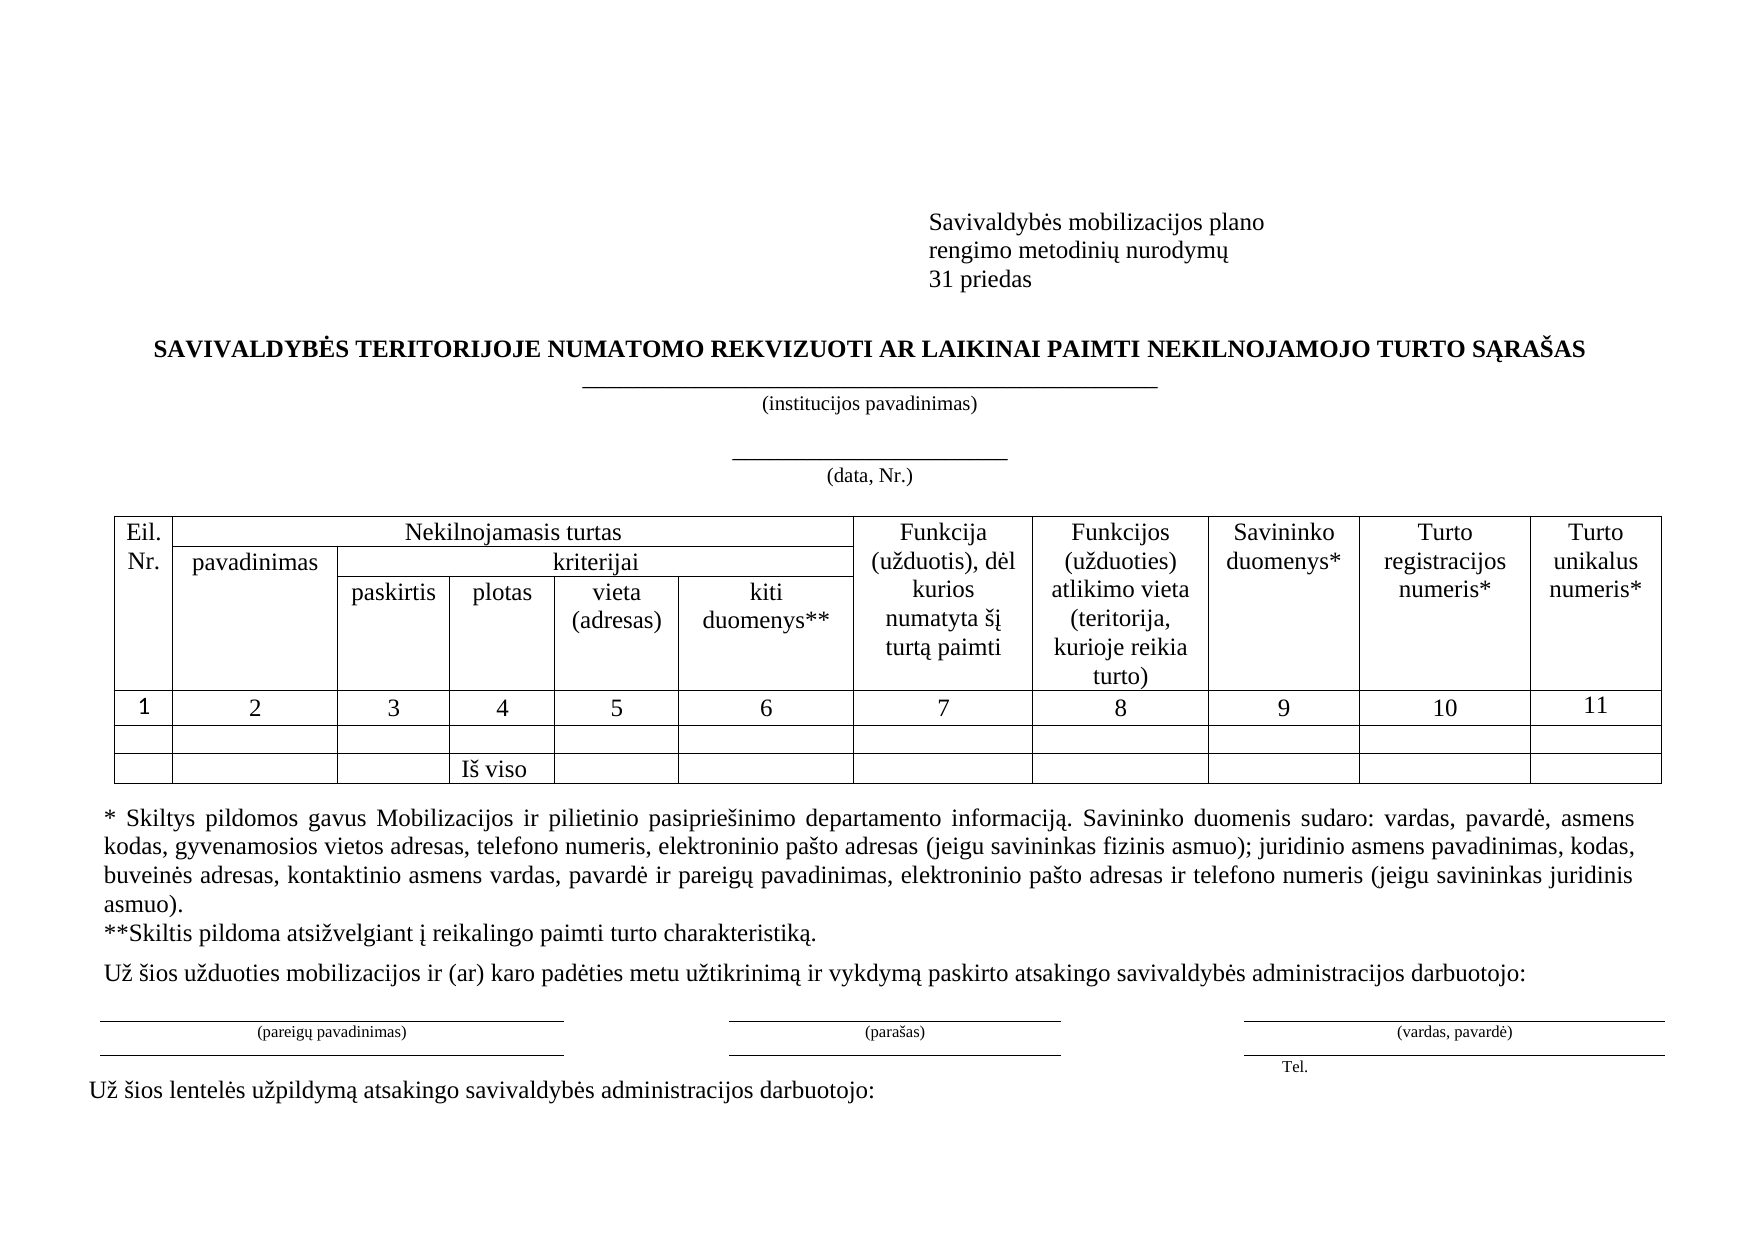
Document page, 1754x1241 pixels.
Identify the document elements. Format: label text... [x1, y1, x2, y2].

table_cell 10 [1360, 691, 1530, 725]
table_header Savininko duomenys* [1209, 517, 1359, 689]
table_cell [173, 726, 337, 753]
table_cell [1209, 754, 1359, 782]
text 31 priedas [928, 264, 1728, 293]
text * Skiltys pildomos gavus Mobilizacijos ir pilietinio pasipriešinimo departamento informaciją. Savininko duomenis sudaro: vardas, pavardė, asmens kodas, gyvenamosios vietos adresas, telefono numeris, elektroninio pašto adresas (jeigu savininkas fizinis asmuo); juridinio asmens pavadinimas, kodas, buveinės adresas, kontaktinio asmens vardas, pavardė ir pareigų pavadinimas, elektroninio pašto adresas ir telefono numeris (jeigu savininkas juridinis asmuo). [103, 803, 1636, 918]
table_cell [679, 726, 853, 753]
table_header [1061, 987, 1244, 1021]
text Savivaldybės mobilizacijos plano [928, 207, 1728, 235]
table_cell (vardas, pavardė) [1244, 1022, 1665, 1055]
table_cell [555, 754, 678, 782]
table_cell [555, 726, 678, 753]
table_cell 5 [555, 691, 678, 725]
table_cell vieta (adresas) [555, 577, 678, 689]
table_cell [1033, 754, 1208, 782]
table_header [729, 987, 1061, 1021]
table_cell [173, 754, 337, 782]
table_cell [115, 754, 172, 782]
table_cell [115, 726, 172, 753]
table_cell [564, 1021, 729, 1055]
text **Skiltis pildoma atsižvelgiant į reikalingo paimti turto charakteristiką. [103, 918, 1636, 946]
text (data, Nr.) [103, 463, 1636, 487]
text rengimo metodinių nurodymų [928, 235, 1728, 264]
table_cell [1360, 726, 1530, 753]
table_cell 6 [679, 691, 853, 725]
table_cell 2 [173, 691, 337, 725]
table_cell [450, 726, 554, 753]
table_header Turto registracijos numeris* [1360, 517, 1530, 689]
table_cell [1531, 754, 1661, 782]
table_cell Iš viso [450, 754, 554, 782]
table_header Eil. Nr. [115, 517, 172, 689]
table_cell [679, 754, 853, 782]
table_cell [338, 726, 449, 753]
text Už šios užduoties mobilizacijos ir (ar) karo padėties metu užtikrinimą ir vykdymą paskirto atsakingo savivaldybės administracijos darbuotojo: [89, 958, 1636, 987]
table_header Funkcijos (užduoties) atlikimo vieta (teritorija, kurioje reikia turto) [1033, 517, 1208, 689]
table_cell [1033, 726, 1208, 753]
text Tel. [89, 1056, 1636, 1076]
table_cell [854, 726, 1032, 753]
table_cell [854, 754, 1032, 782]
table_cell [1061, 1021, 1244, 1055]
table_cell [1209, 726, 1359, 753]
table_cell [1531, 726, 1661, 753]
table_cell plotas [450, 577, 554, 689]
table_cell 11 [1531, 691, 1661, 725]
text (institucijos pavadinimas) [103, 391, 1636, 415]
table_cell [338, 754, 449, 782]
table_cell 1 [115, 691, 172, 725]
table_header Turto unikalus numeris* [1531, 517, 1661, 689]
table_cell (pareigų pavadinimas) [100, 1022, 564, 1055]
table_cell kriterijai [338, 547, 853, 576]
table_cell pavadinimas [173, 547, 337, 689]
text Už šios lentelės užpildymą atsakingo savivaldybės administracijos darbuotojo: [89, 1076, 1636, 1104]
table_header [1244, 987, 1665, 1021]
table_header [100, 987, 564, 1021]
table_cell 9 [1209, 691, 1359, 725]
table_cell 8 [1033, 691, 1208, 725]
text SAVIVALDYBĖS TERITORIJOJE NUMATOMO REKVIZUOTI AR LAIKINAI PAIMTI NEKILNOJAMOJO TURTO SĄRAŠAS ______________________________________________ [103, 334, 1636, 391]
table_cell 7 [854, 691, 1032, 725]
table_cell [1360, 754, 1530, 782]
table_cell 3 [338, 691, 449, 725]
table_cell kiti duomenys** [679, 577, 853, 689]
table_header Funkcija (užduotis), dėl kurios numatyta šį turtą paimti [854, 517, 1032, 689]
table_cell paskirtis [338, 577, 449, 689]
table_header Nekilnojamasis turtas [173, 517, 853, 546]
table_cell 4 [450, 691, 554, 725]
text ______________________ [103, 434, 1636, 463]
table_cell (parašas) [729, 1022, 1061, 1055]
table_header [564, 987, 729, 1021]
